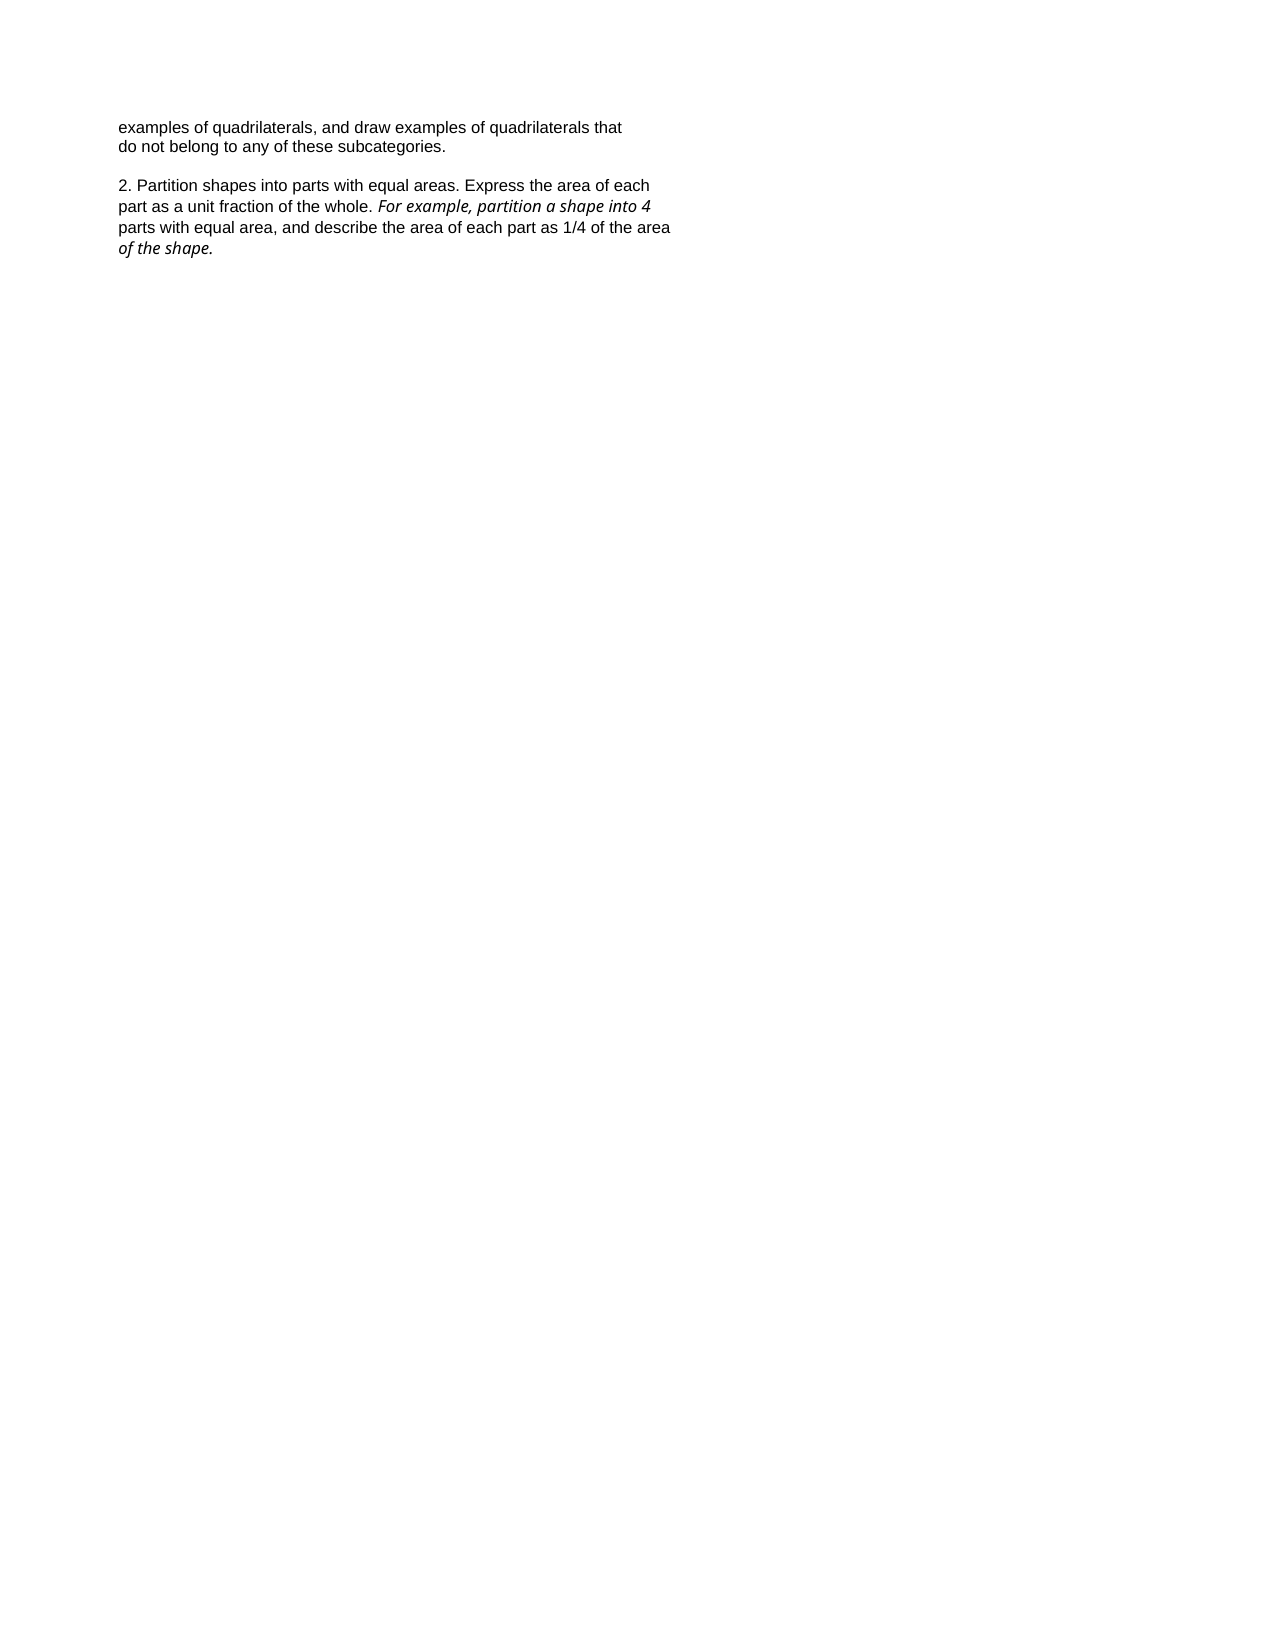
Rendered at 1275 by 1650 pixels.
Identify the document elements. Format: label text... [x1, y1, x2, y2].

text examples of quadrilaterals, and draw examples of quadrilaterals that [118, 118, 1157, 137]
text part as a unit fraction of the whole. For example, partition a shape into 4 [118, 195, 1157, 217]
text 2. Partition shapes into parts with equal areas. Express the area of each [118, 176, 1157, 195]
text of the shape. [118, 237, 1157, 259]
text parts with equal area, and describe the area of each part as 1/4 of the area [118, 217, 1157, 237]
text do not belong to any of these subcategories. [118, 137, 1157, 156]
